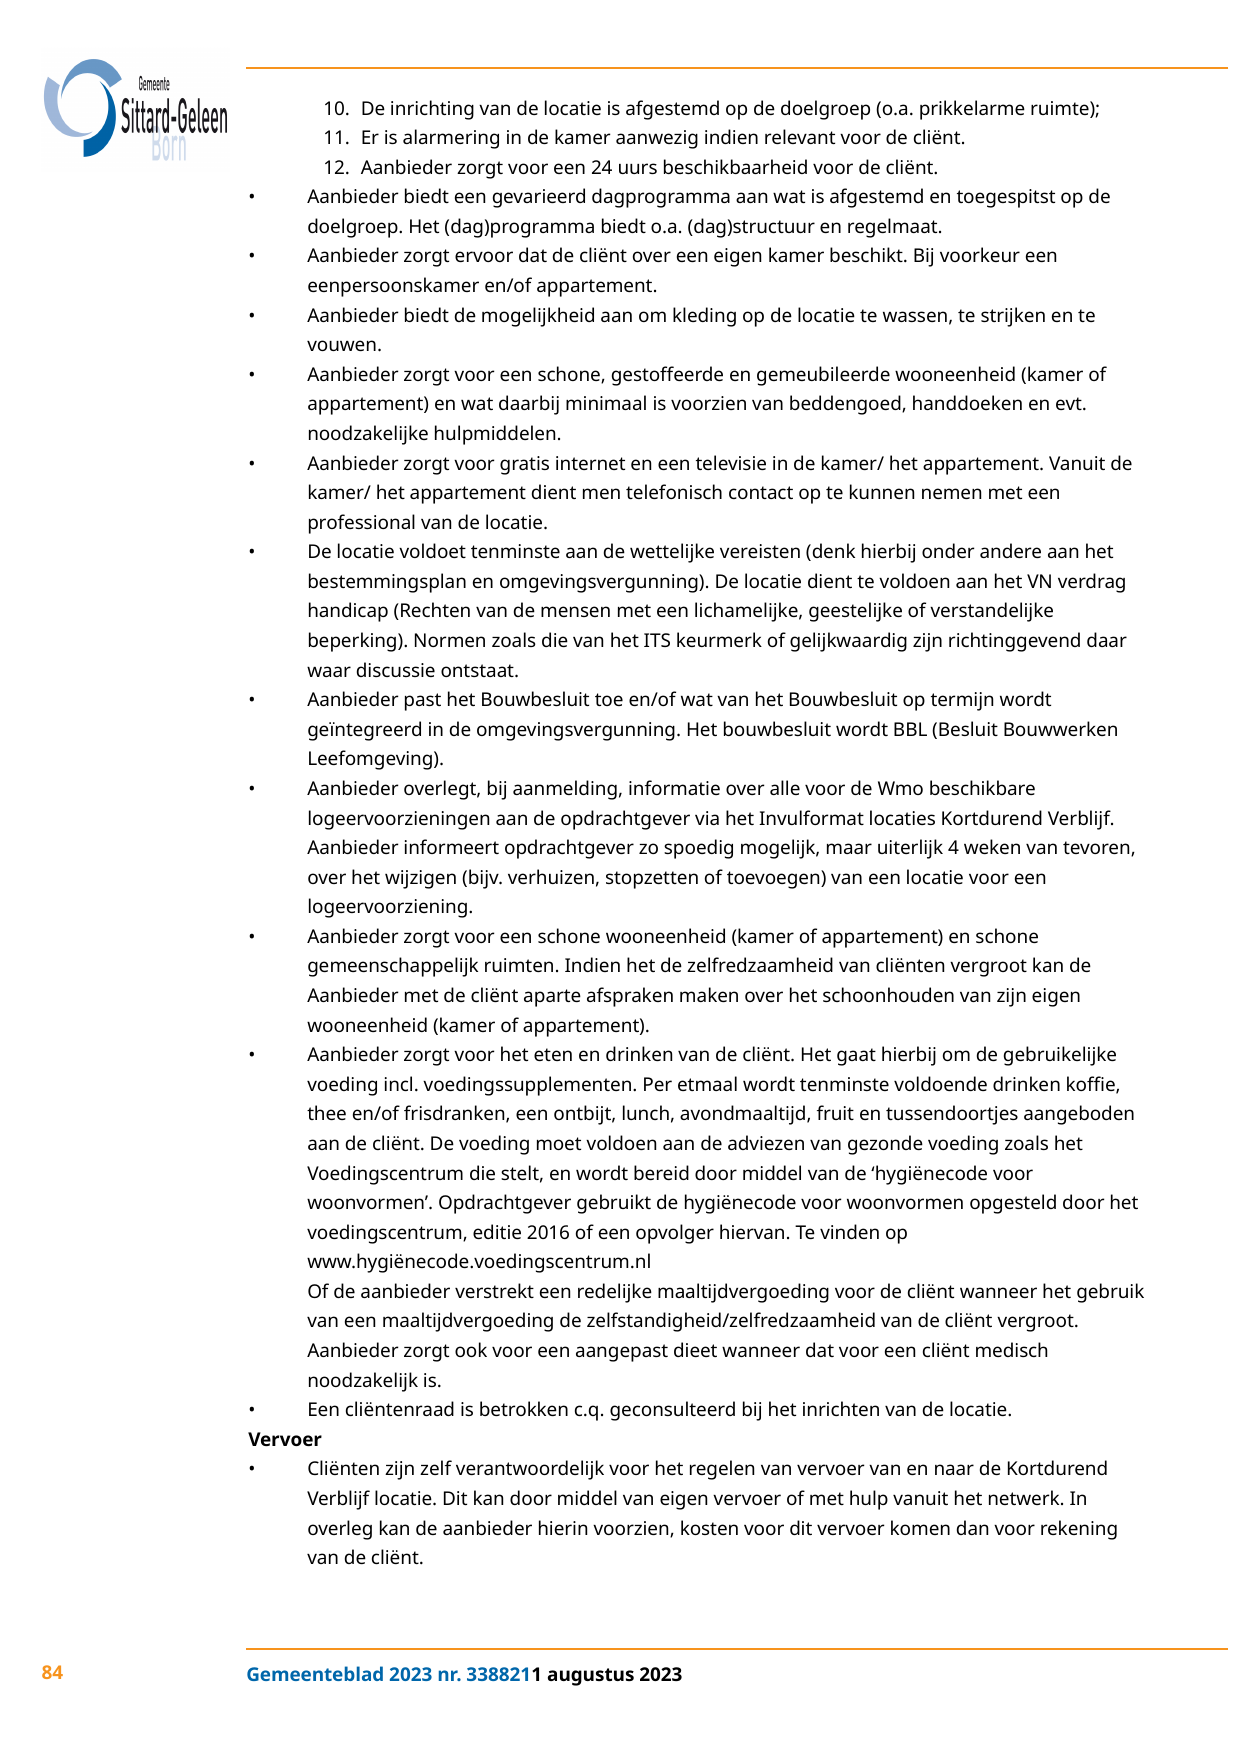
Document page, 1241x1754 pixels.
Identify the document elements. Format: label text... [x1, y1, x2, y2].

list Aanbieder overlegt, bij aanmelding, informatie over alle voor de Wmo beschikbare logeervoorzieningen aan de opdrachtgever via het Invulformat locaties Kortdurend Verblijf. [248, 775, 1152, 831]
list Of de aanbieder verstrekt een redelijke maaltijdvergoeding voor de cliënt wanneer het gebruik van een maaltijdvergoeding de zelfstandigheid/zelfredzaamheid van de cliënt vergroot. Aanbieder zorgt ook voor een aangepast dieet wanneer dat voor een cliënt medisch noodzakelijk is. [248, 1278, 1152, 1393]
text Vervoer [248, 1426, 1152, 1452]
list De locatie voldoet tenminste aan de wettelijke vereisten (denk hierbij onder andere aan het bestemmingsplan en omgevingsvergunning). De locatie dient te voldoen aan het VN verdrag handicap (Rechten van de mensen met een lichamelijke, geestelijke of verstandelijke beperking). Normen zoals die van het ITS keurmerk of gelijkwaardig zijn richtinggevend daar waar discussie ontstaat. [248, 538, 1152, 683]
list Aanbieder zorgt voor een 24 uurs beschikbaarheid voor de cliënt. [323, 154, 1152, 180]
list Aanbieder zorgt voor gratis internet en een televisie in de kamer/ het appartement. Vanuit de kamer/ het appartement dient men telefonisch contact op te kunnen nemen met een professional van de locatie. [248, 450, 1152, 535]
list Aanbieder biedt een gevarieerd dagprogramma aan wat is afgestemd en toegespitst op de doelgroep. Het (dag)programma biedt o.a. (dag)structuur en regelmaat. [248, 183, 1152, 239]
list Aanbieder zorgt voor het eten en drinken van de cliënt. Het gaat hierbij om de gebruikelijke voeding incl. voedingssupplementen. Per etmaal wordt tenminste voldoende drinken koffie, thee en/of frisdranken, een ontbijt, lunch, avondmaaltijd, fruit en tussendoortjes aangeboden aan de cliënt. De voeding moet voldoen aan de adviezen van gezonde voeding zoals het Voedingscentrum die stelt, en wordt bereid door middel van de ‘hygiënecode voor woonvormen’. Opdrachtgever gebruikt de hygiënecode voor woonvormen opgesteld door het voedingscentrum, editie 2016 of een opvolger hiervan. Te vinden op www.hygiënecode.voedingscentrum.nl [248, 1041, 1152, 1274]
list Aanbieder biedt de mogelijkheid aan om kleding op de locatie te wassen, te strijken en te vouwen. [248, 302, 1152, 357]
list Aanbieder zorgt voor een schone wooneenheid (kamer of appartement) en schone gemeenschappelijk ruimten. Indien het de zelfredzaamheid van cliënten vergroot kan de Aanbieder met de cliënt aparte afspraken maken over het schoonhouden van zijn eigen wooneenheid (kamer of appartement). [248, 923, 1152, 1038]
list Aanbieder zorgt voor een schone, gestoffeerde en gemeubileerde wooneenheid (kamer of appartement) en wat daarbij minimaal is voorzien van beddengoed, handdoeken en evt. noodzakelijke hulpmiddelen. [248, 361, 1152, 446]
list Er is alarmering in de kamer aanwezig indien relevant voor de cliënt. [323, 124, 1152, 150]
picture [41, 47, 231, 172]
list Een cliëntenraad is betrokken c.q. geconsulteerd bij het inrichten van de locatie. [248, 1396, 1152, 1422]
list Aanbieder past het Bouwbesluit toe en/of wat van het Bouwbesluit op termijn wordt geïntegreerd in de omgevingsvergunning. Het bouwbesluit wordt BBL (Besluit Bouwwerken Leefomgeving). [248, 686, 1152, 771]
list Aanbieder zorgt ervoor dat de cliënt over een eigen kamer beschikt. Bij voorkeur een eenpersoonskamer en/of appartement. [248, 243, 1152, 298]
list De inrichting van de locatie is afgestemd op de doelgroep (o.a. prikkelarme ruimte); [323, 95, 1152, 121]
list Cliënten zijn zelf verantwoordelijk voor het regelen van vervoer van en naar de Kortdurend Verblijf locatie. Dit kan door middel van eigen vervoer of met hulp vanuit het netwerk. In overleg kan de aanbieder hierin voorzien, kosten voor dit vervoer komen dan voor rekening van de cliënt. [248, 1456, 1152, 1570]
list Aanbieder informeert opdrachtgever zo spoedig mogelijk, maar uiterlijk 4 weken van tevoren, over het wijzigen (bijv. verhuizen, stopzetten of toevoegen) van een locatie voor een logeervoorziening. [248, 834, 1152, 919]
